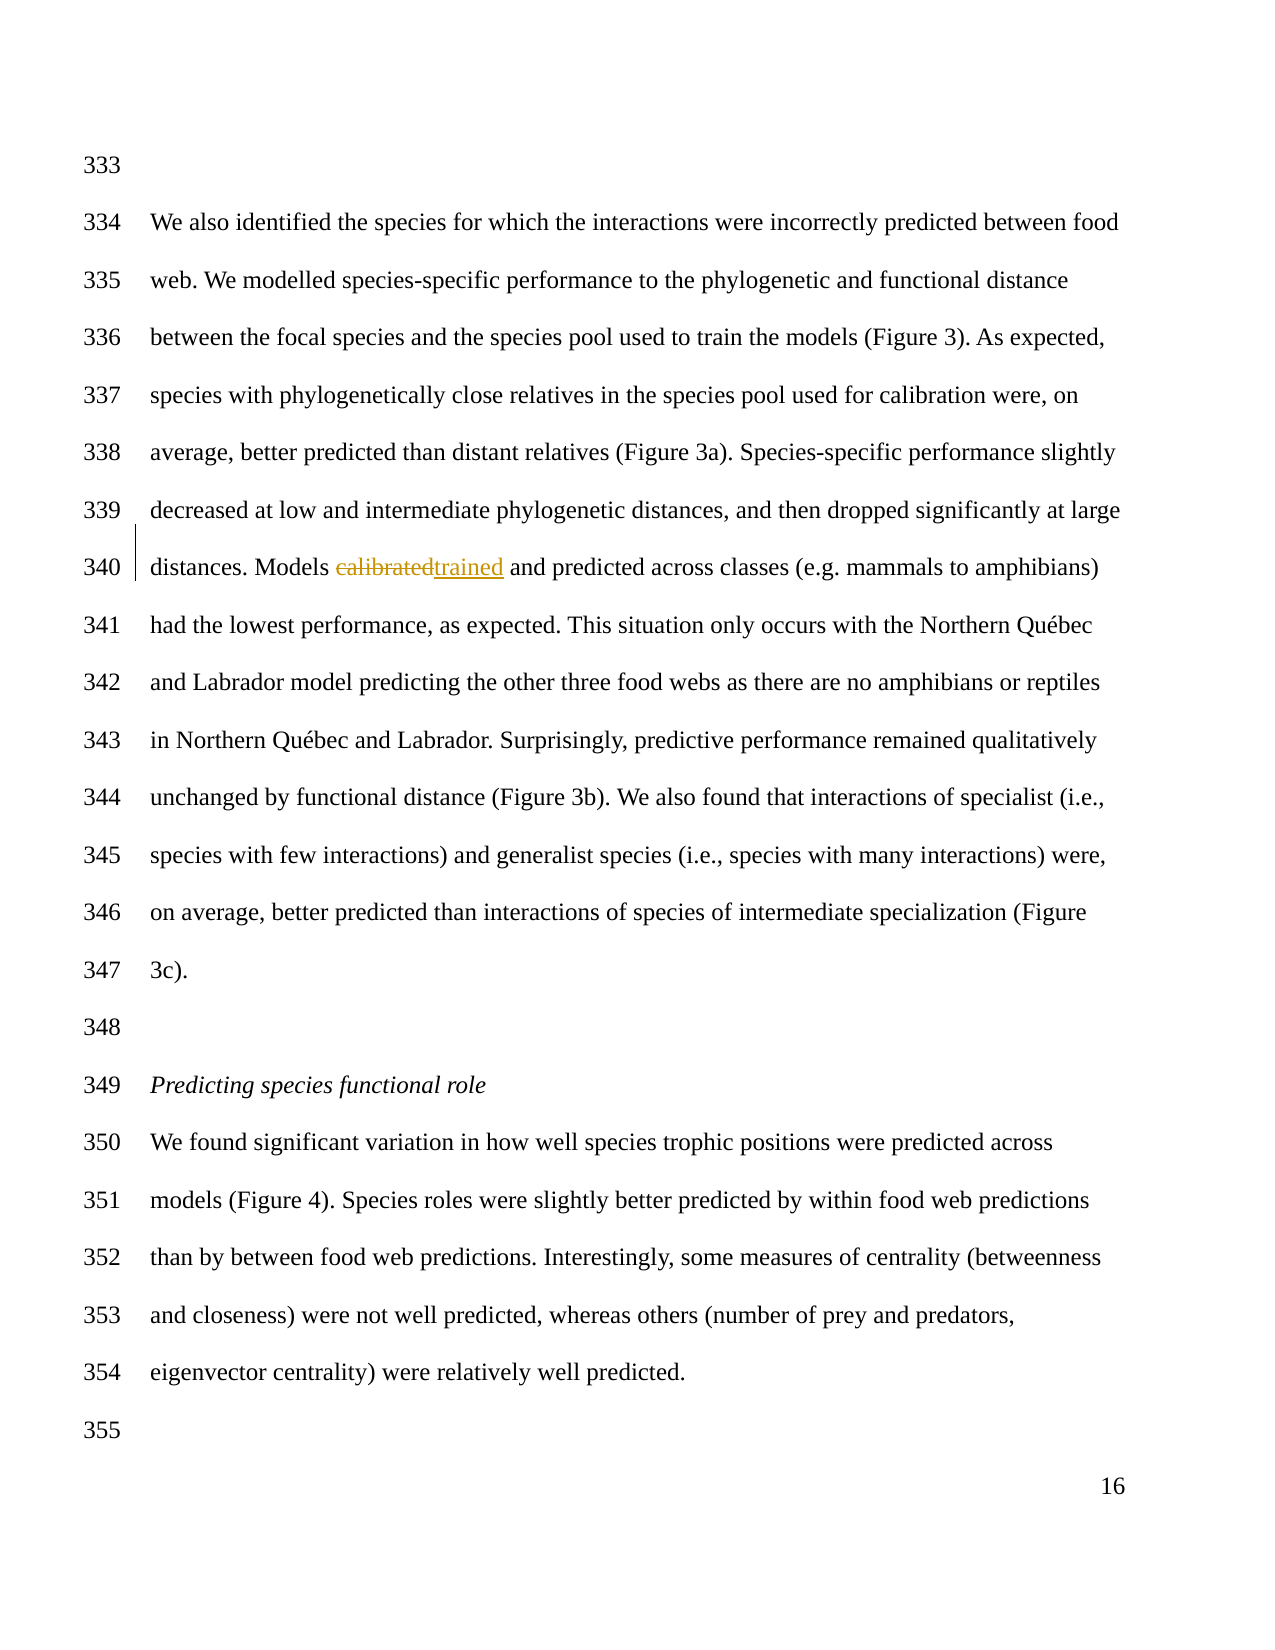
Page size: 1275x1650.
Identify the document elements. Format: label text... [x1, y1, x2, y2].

text Predicting species functional role [150, 1070, 1125, 1099]
text We found significant variation in how well species trophic positions were predicted across models (Figure 4). Species roles were slightly better predicted by within food web predictions than by between food web predictions. Interestingly, some measures of centrality (betweenness and closeness) were not well predicted, whereas others (number of prey and predators, eigenvector centrality) were relatively well predicted. [150, 1127, 1125, 1386]
text We also identified the species for which the interactions were incorrectly predicted between food web. We modelled species-specific performance to the phylogenetic and functional distance between the focal species and the species pool used to train the models (Figure 3). As expected, species with phylogenetically close relatives in the species pool used for calibration were, on average, better predicted than distant relatives (Figure 3a). Species-specific performance slightly decreased at low and intermediate phylogenetic distances, and then dropped significantly at large distances. Models trained and predicted across classes (e.g. mammals to amphibians) had the lowest performance, as expected. This situation only occurs with the Northern Québec and Labrador model predicting the other three food webs as there are no amphibians or reptiles in Northern Québec and Labrador. Surprisingly, predictive performance remained qualitatively unchanged by functional distance (Figure 3b). We also found that interactions of specialist (i.e., species with few interactions) and generalist species (i.e., species with many interactions) were, on average, better predicted than interactions of species of intermediate specialization (Figure 3c). [150, 207, 1125, 984]
